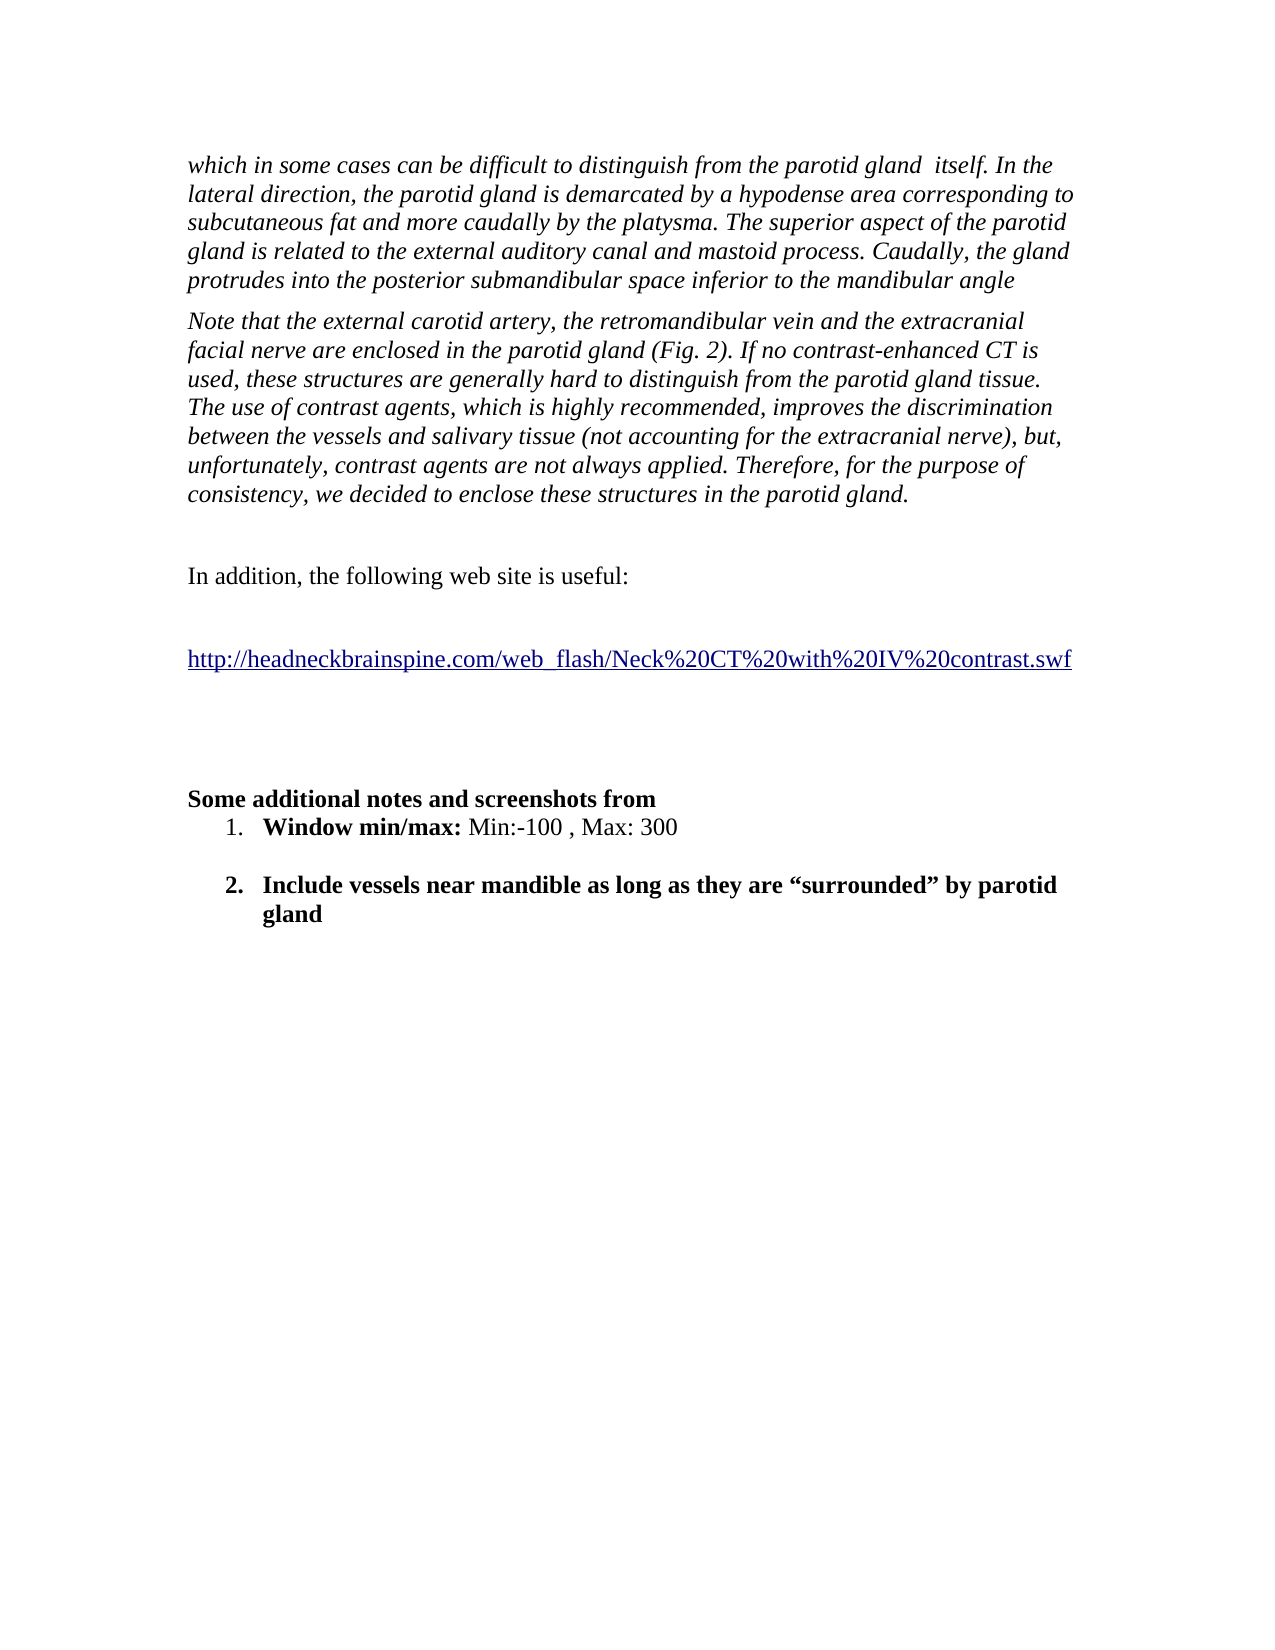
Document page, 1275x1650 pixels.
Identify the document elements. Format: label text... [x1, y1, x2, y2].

text In addition, the following web site is useful: [187, 561, 1087, 590]
list Window min/max: Min:-100 , Max: 300 [225, 812, 1087, 841]
text Note that the external carotid artery, the retromandibular vein and the extracranial facial nerve are enclosed in the parotid gland (Fig. 2). If no contrast-enhanced CT is used, these structures are generally hard to distinguish from the parotid gland tissue. The use of contrast agents, which is highly recommended, improves the discrimination between the vessels and salivary tissue (not accounting for the extracranial nerve), but, unfortunately, contrast agents are not always applied. Therefore, for the purpose of consistency, we decided to enclose these structures in the parotid gland. [187, 306, 1087, 507]
text which in some cases can be difficult to distinguish from the parotid gland itself. In the lateral direction, the parotid gland is demarcated by a hypodense area corresponding to subcutaneous fat and more caudally by the platysma. The superior aspect of the parotid gland is related to the external auditory canal and mastoid process. Caudally, the gland protrudes into the posterior submandibular space inferior to the mandibular angle [187, 150, 1087, 294]
text Some additional notes and screenshots from [187, 784, 1087, 812]
list Include vessels near mandible as long as they are “surrounded” by parotid gland [225, 870, 1087, 927]
text http://headneckbrainspine.com/web_flash/Neck%20CT%20with%20IV%20contrast.swf [187, 644, 1087, 672]
